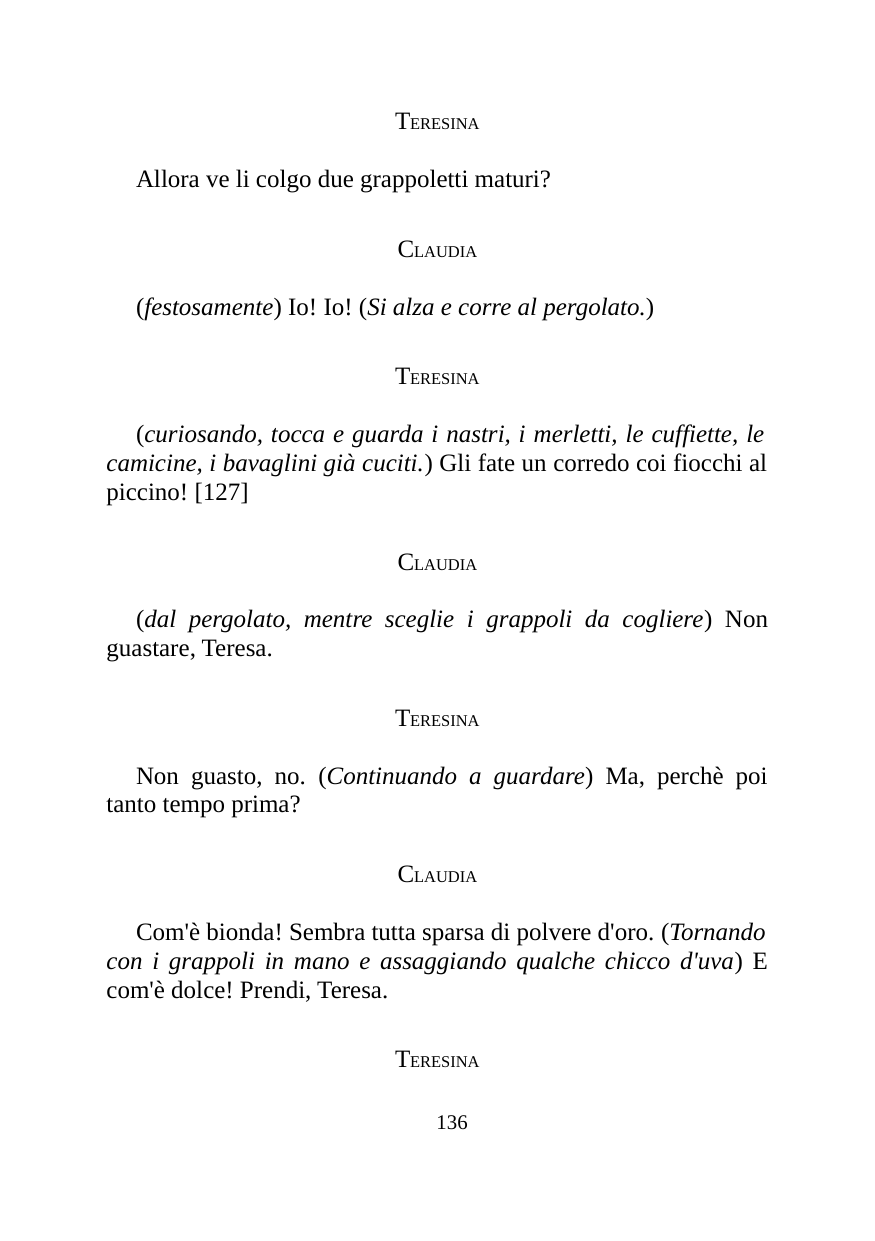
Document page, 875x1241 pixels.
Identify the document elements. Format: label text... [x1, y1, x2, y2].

text Claudia [106, 547, 768, 575]
text Claudia [106, 234, 768, 263]
text Non guasto, no. (Continuando a guardare) Ma, perchè poi tanto tempo prima? [106, 761, 768, 818]
text Com'è bionda! Sembra tutta sparsa di polvere d'oro. (Tornando con i grappoli in mano e assaggiando qualche chicco d'uva) E com'è dolce! Prendi, Teresa. [106, 917, 768, 1003]
text Claudia [106, 859, 768, 888]
text Teresina [106, 361, 768, 390]
text (festosamente) Io! Io! (Si alza e corre al pergolato.) [106, 292, 768, 321]
text Teresina [106, 703, 768, 732]
text Teresina [106, 106, 768, 135]
text Teresina [106, 1044, 768, 1073]
text (curiosando, tocca e guarda i nastri, i merletti, le cuffiette, le camicine, i bavaglini già cuciti.) Gli fate un corredo coi fiocchi al piccino! [127] [106, 419, 768, 506]
text Allora ve li colgo due grappoletti maturi? [106, 164, 768, 193]
text (dal pergolato, mentre sceglie i grappoli da cogliere) Non guastare, Teresa. [106, 604, 768, 662]
